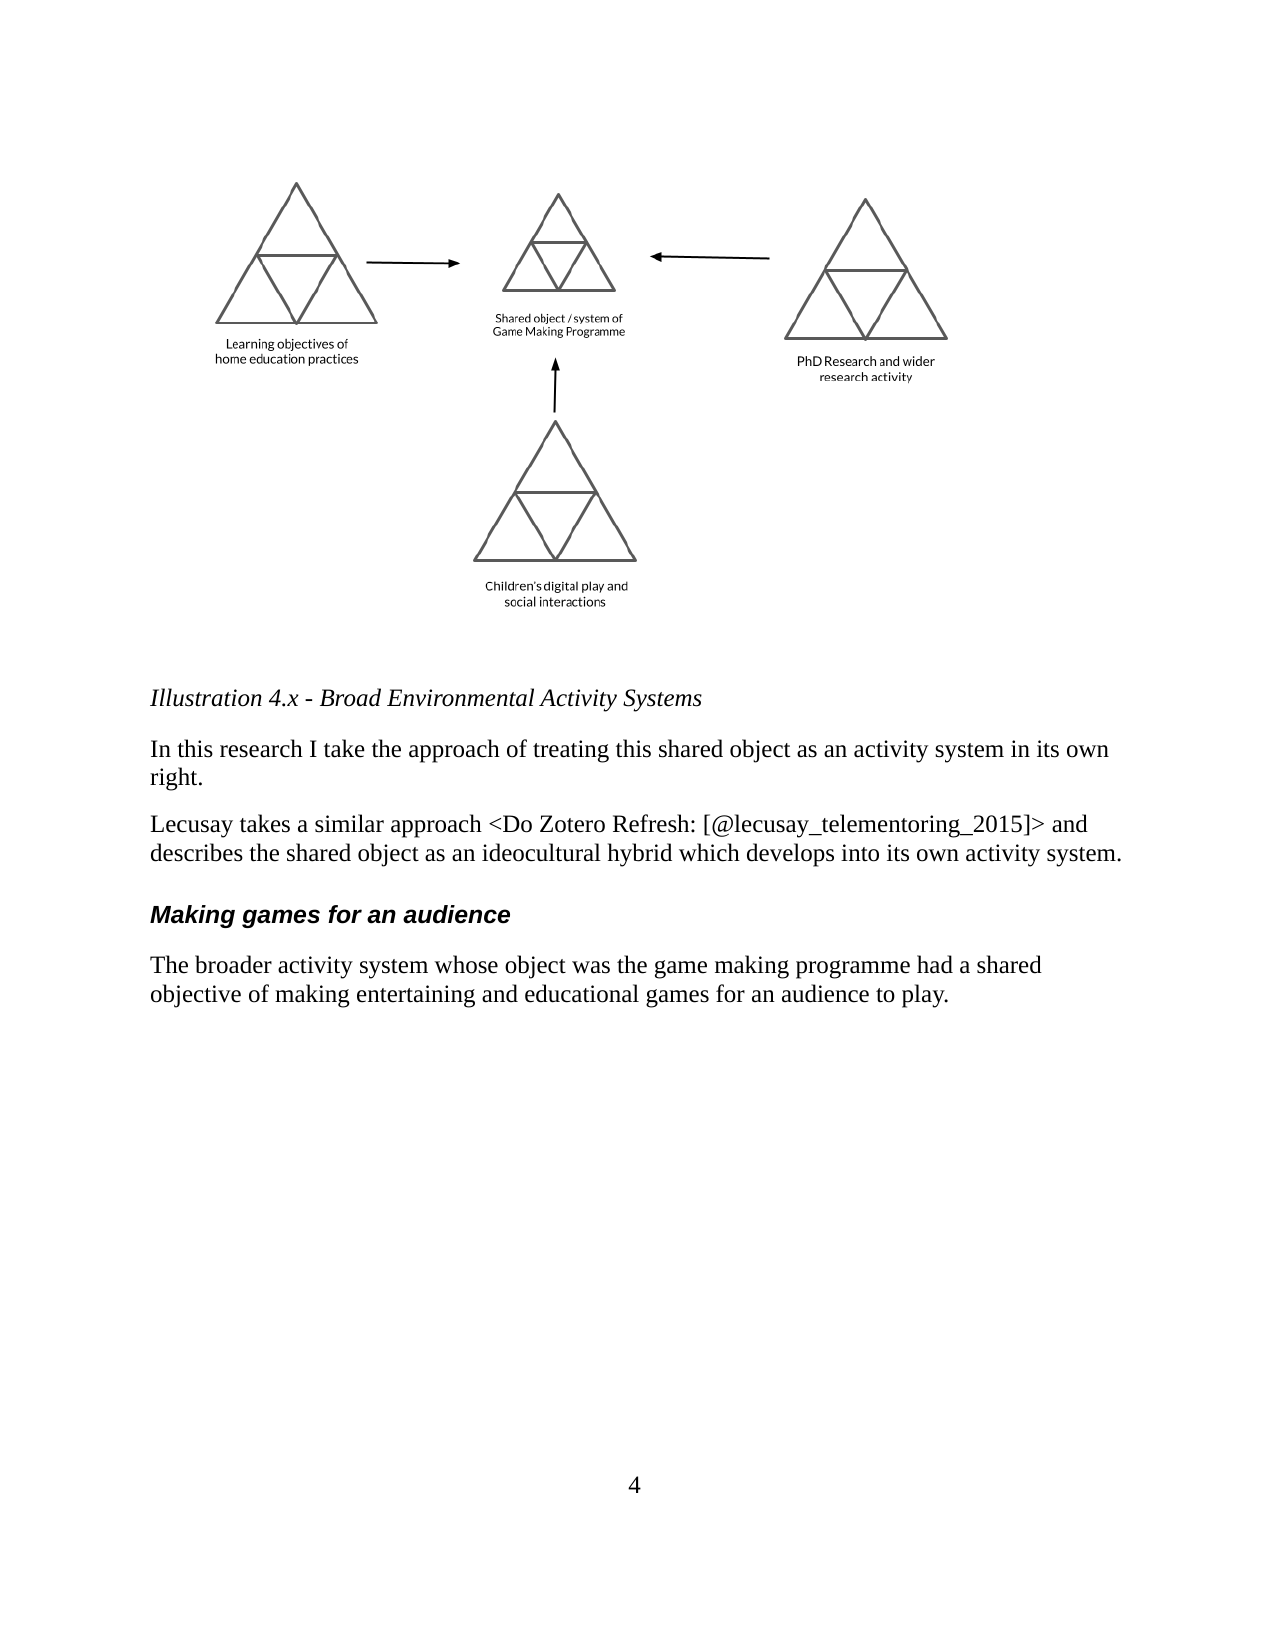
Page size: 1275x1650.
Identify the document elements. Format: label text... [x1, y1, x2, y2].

text In this research I take the approach of treating this shared object as an activity system in its own right. [150, 734, 1125, 791]
subtitle Making games for an audience [150, 901, 1125, 929]
text Lecusay takes a similar approach <Do Zotero Refresh: [@lecusay_telementoring_2015]> and describes the shared object as an ideocultural hybrid which develops into its own activity system. [150, 809, 1125, 867]
picture [150, 150, 1077, 671]
text The broader activity system whose object was the game making programme had a shared objective of making entertaining and educational games for an audience to play. [150, 951, 1125, 1008]
text Illustration 4.x - Broad Environmental Activity Systems [150, 683, 1125, 712]
